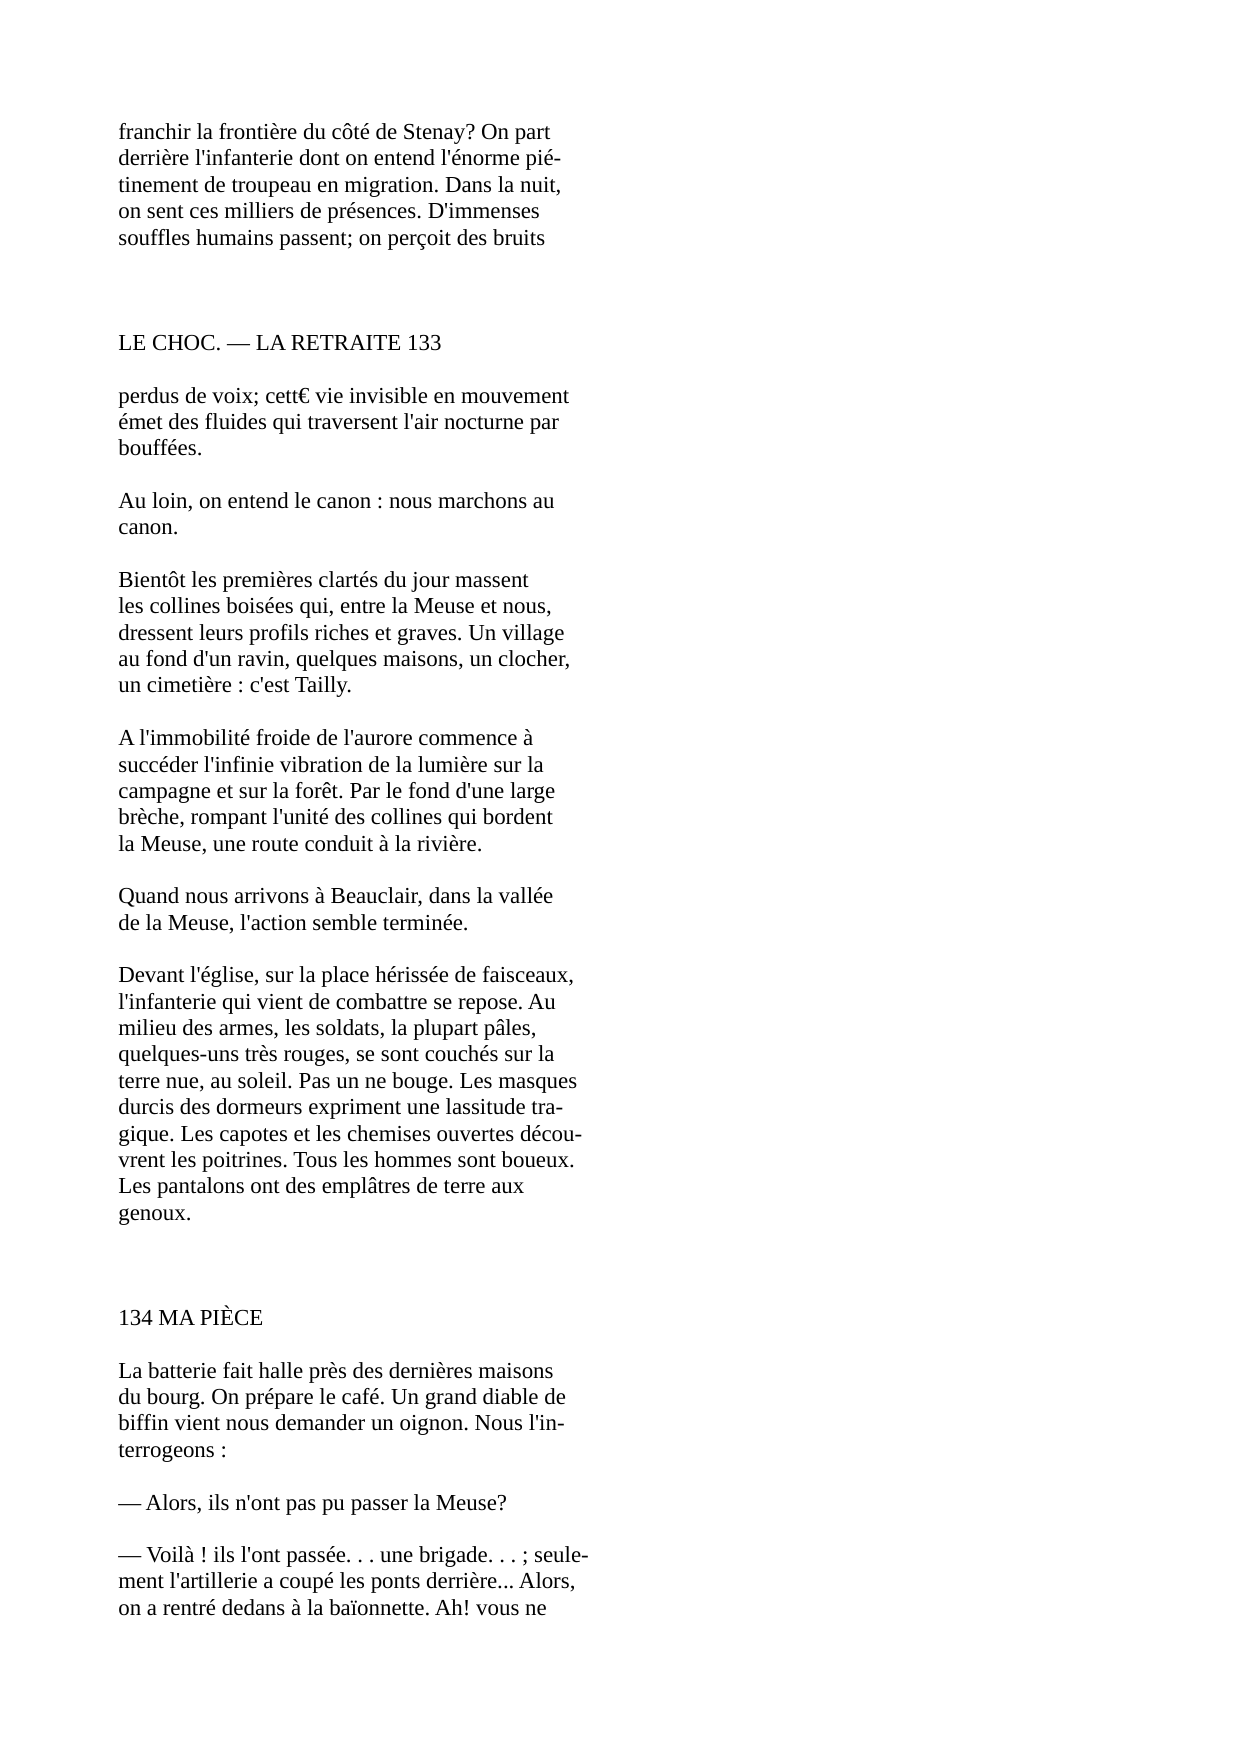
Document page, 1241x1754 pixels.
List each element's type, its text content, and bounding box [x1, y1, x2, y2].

text durcis des dormeurs expriment une lassitude tra- [118, 1093, 1122, 1119]
text Bientôt les premières clartés du jour massent [118, 566, 1122, 592]
text l'infanterie qui vient de combattre se repose. Au [118, 988, 1122, 1014]
text — Voilà ! ils l'ont passée. . . une brigade. . . ; seule- [118, 1541, 1122, 1568]
text 134 MA PIÈCE [118, 1304, 1122, 1330]
text du bourg. On prépare le café. Un grand diable de [118, 1383, 1122, 1409]
text vrent les poitrines. Tous les hommes sont boueux. [118, 1146, 1122, 1172]
text terrogeons : [118, 1436, 1122, 1462]
text les collines boisées qui, entre la Meuse et nous, [118, 592, 1122, 619]
text brèche, rompant l'unité des collines qui bordent [118, 803, 1122, 830]
text la Meuse, une route conduit à la rivière. [118, 830, 1122, 856]
text ment l'artillerie a coupé les ponts derrière... Alors, [118, 1568, 1122, 1594]
text quelques-uns très rouges, se sont couchés sur la [118, 1041, 1122, 1067]
text biffin vient nous demander un oignon. Nous l'in- [118, 1409, 1122, 1436]
text au fond d'un ravin, quelques maisons, un clocher, [118, 645, 1122, 672]
text perdus de voix; cett€ vie invisible en mouvement [118, 382, 1122, 408]
text A l'immobilité froide de l'aurore commence à [118, 724, 1122, 751]
text de la Meuse, l'action semble terminée. [118, 909, 1122, 935]
text La batterie fait halle près des dernières maisons [118, 1357, 1122, 1383]
text terre nue, au soleil. Pas un ne bouge. Les masques [118, 1067, 1122, 1093]
text LE CHOC. — LA RETRAITE 133 [118, 329, 1122, 355]
text succéder l'infinie vibration de la lumière sur la [118, 751, 1122, 777]
text on a rentré dedans à la baïonnette. Ah! vous ne [118, 1594, 1122, 1620]
text émet des fluides qui traversent l'air nocturne par [118, 408, 1122, 434]
text on sent ces milliers de présences. D'immenses [118, 197, 1122, 223]
text — Alors, ils n'ont pas pu passer la Meuse? [118, 1488, 1122, 1515]
text Quand nous arrivons à Beauclair, dans la vallée [118, 882, 1122, 909]
text tinement de troupeau en migration. Dans la nuit, [118, 171, 1122, 197]
text Les pantalons ont des emplâtres de terre aux [118, 1172, 1122, 1199]
text Devant l'église, sur la place hérissée de faisceaux, [118, 961, 1122, 988]
text genoux. [118, 1199, 1122, 1225]
text gique. Les capotes et les chemises ouvertes décou- [118, 1119, 1122, 1146]
text canon. [118, 513, 1122, 540]
text franchir la frontière du côté de Stenay? On part [118, 118, 1122, 144]
text un cimetière : c'est Tailly. [118, 672, 1122, 698]
text derrière l'infanterie dont on entend l'énorme pié- [118, 144, 1122, 171]
text milieu des armes, les soldats, la plupart pâles, [118, 1014, 1122, 1041]
text dressent leurs profils riches et graves. Un village [118, 619, 1122, 645]
text campagne et sur la forêt. Par le fond d'une large [118, 777, 1122, 803]
text bouffées. [118, 434, 1122, 461]
text souffles humains passent; on perçoit des bruits [118, 223, 1122, 250]
text Au loin, on entend le canon : nous marchons au [118, 487, 1122, 513]
